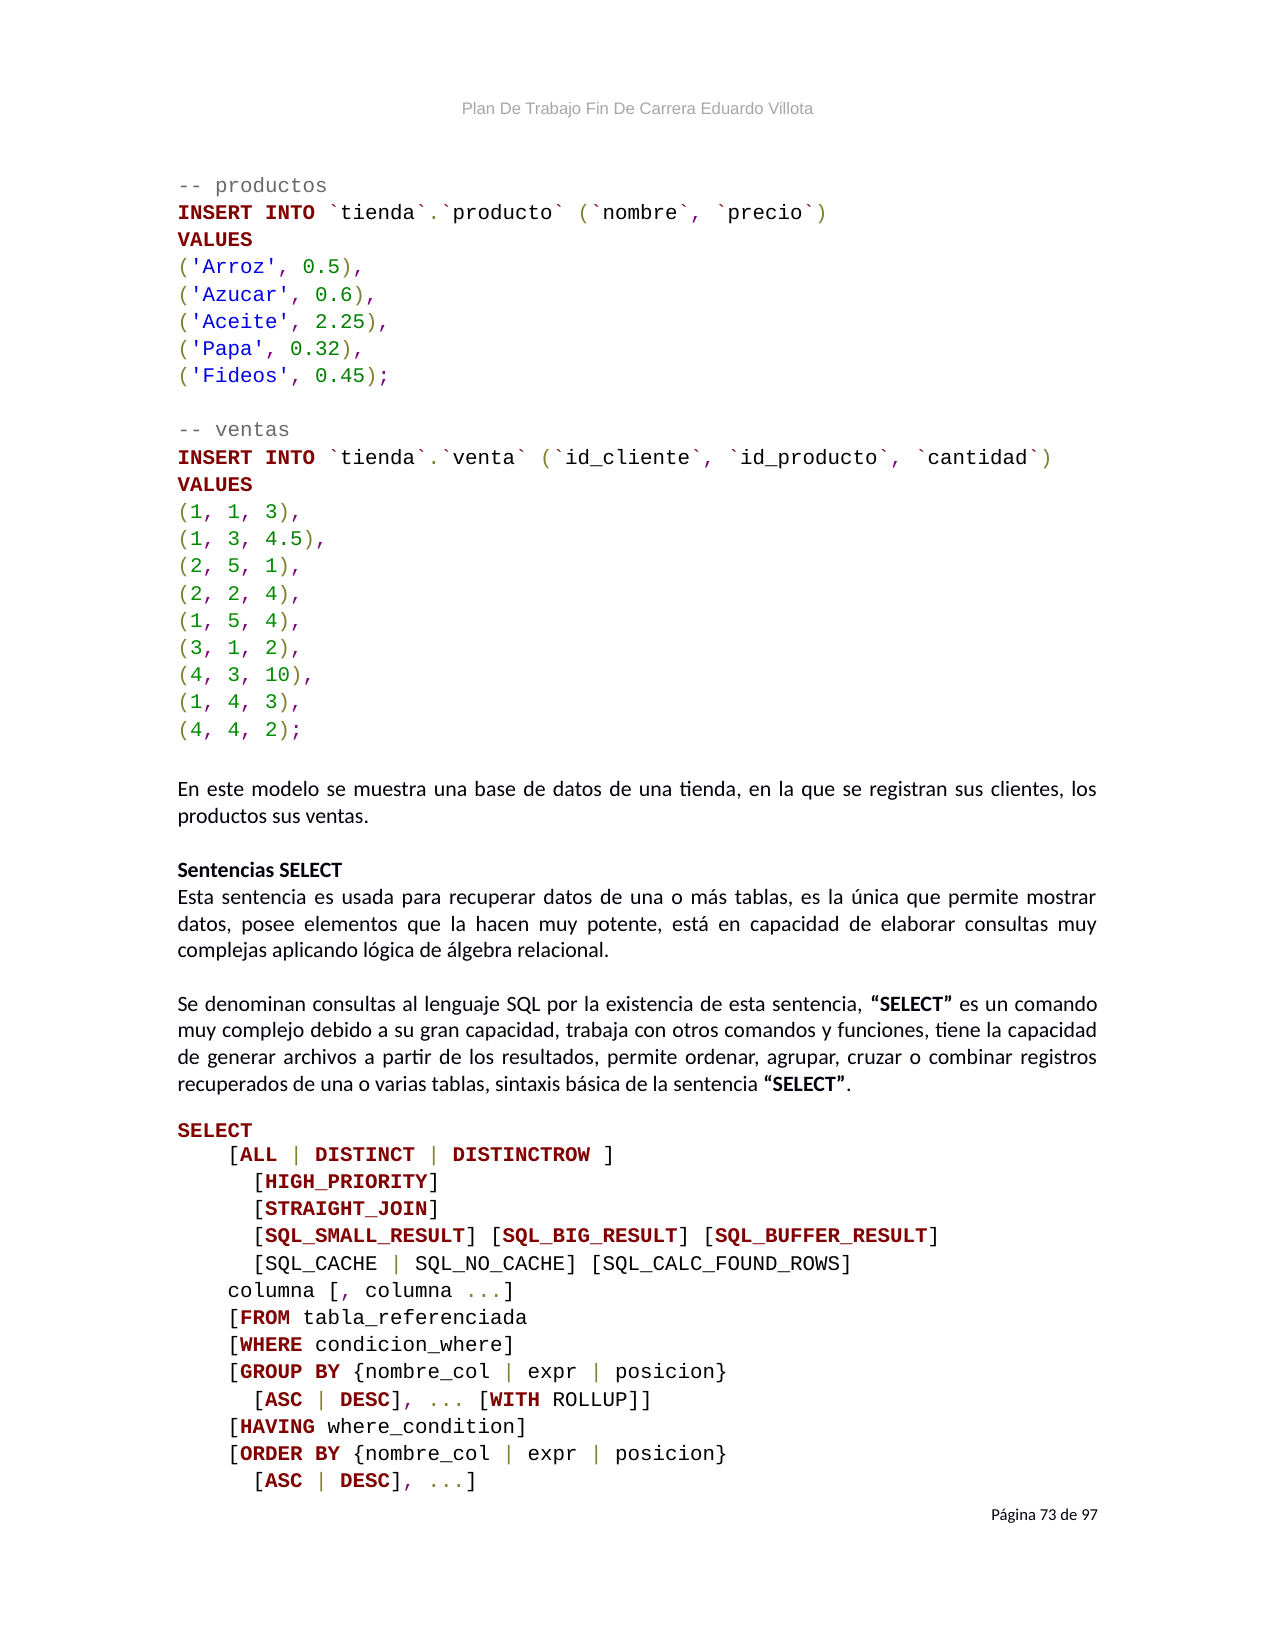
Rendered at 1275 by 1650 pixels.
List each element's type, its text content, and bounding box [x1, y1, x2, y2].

text ('Azucar', 0.6), [177, 283, 1098, 307]
text ('Papa', 0.32), [177, 338, 1098, 362]
text ('Aceite', 2.25), [177, 311, 1098, 334]
text En este modelo se muestra una base de datos de una tienda, en la que se registran sus clientes, los productos sus ventas. [177, 775, 1098, 828]
text INSERT INTO `tienda`.`producto` (`nombre`, `precio`) [177, 202, 1098, 226]
text [ALL | DISTINCT | DISTINCTROW ] [177, 1144, 1098, 1167]
text (4, 4, 2); [177, 718, 1098, 742]
text VALUES [177, 229, 1098, 253]
text Se denominan consultas al lenguaje SQL por la existencia de esta sentencia, “SELECT” es un comando muy complejo debido a su gran capacidad, trabaja con otros comandos y funciones, tiene la capacidad de generar archivos a partir de los resultados, permite ordenar, agrupar, cruzar o combinar registros recuperados de una o varias tablas, sintaxis básica de la sentencia “SELECT”. [177, 990, 1098, 1097]
text [FROM tabla_referenciada [177, 1307, 1098, 1331]
text (2, 2, 4), [177, 583, 1098, 606]
text columna [, columna ...] [177, 1280, 1098, 1303]
text [GROUP BY {nombre_col | expr | posicion} [177, 1361, 1098, 1385]
text (4, 3, 10), [177, 664, 1098, 688]
text (1, 5, 4), [177, 610, 1098, 633]
text (1, 3, 4.5), [177, 528, 1098, 552]
text [ASC | DESC], ...] [177, 1470, 1098, 1494]
text VALUES [177, 474, 1098, 497]
text [SQL_CACHE | SQL_NO_CACHE] [SQL_CALC_FOUND_ROWS] [177, 1253, 1098, 1276]
text Sentencias SELECT [177, 857, 1098, 883]
text (1, 4, 3), [177, 691, 1098, 715]
text -- ventas [177, 419, 1098, 443]
text [HIGH_PRIORITY] [177, 1171, 1098, 1195]
text (2, 5, 1), [177, 555, 1098, 579]
text [ORDER BY {nombre_col | expr | posicion} [177, 1443, 1098, 1467]
text SELECT [177, 1120, 1098, 1144]
text ('Arroz', 0.5), [177, 256, 1098, 280]
text [SQL_SMALL_RESULT] [SQL_BIG_RESULT] [SQL_BUFFER_RESULT] [177, 1225, 1098, 1249]
text Esta sentencia es usada para recuperar datos de una o más tablas, es la única que permite mostrar datos, posee elementos que la hacen muy potente, está en capacidad de elaborar consultas muy complejas aplicando lógica de álgebra relacional. [177, 883, 1098, 963]
text [WHERE condicion_where] [177, 1334, 1098, 1358]
text ('Fideos', 0.45); [177, 365, 1098, 389]
text INSERT INTO `tienda`.`venta` (`id_cliente`, `id_producto`, `cantidad`) [177, 447, 1098, 470]
text (3, 1, 2), [177, 637, 1098, 661]
text -- productos [177, 175, 1098, 198]
text [HAVING where_condition] [177, 1416, 1098, 1439]
text [ASC | DESC], ... [WITH ROLLUP]] [177, 1388, 1098, 1412]
text [STRAIGHT_JOIN] [177, 1198, 1098, 1222]
text (1, 1, 3), [177, 501, 1098, 525]
